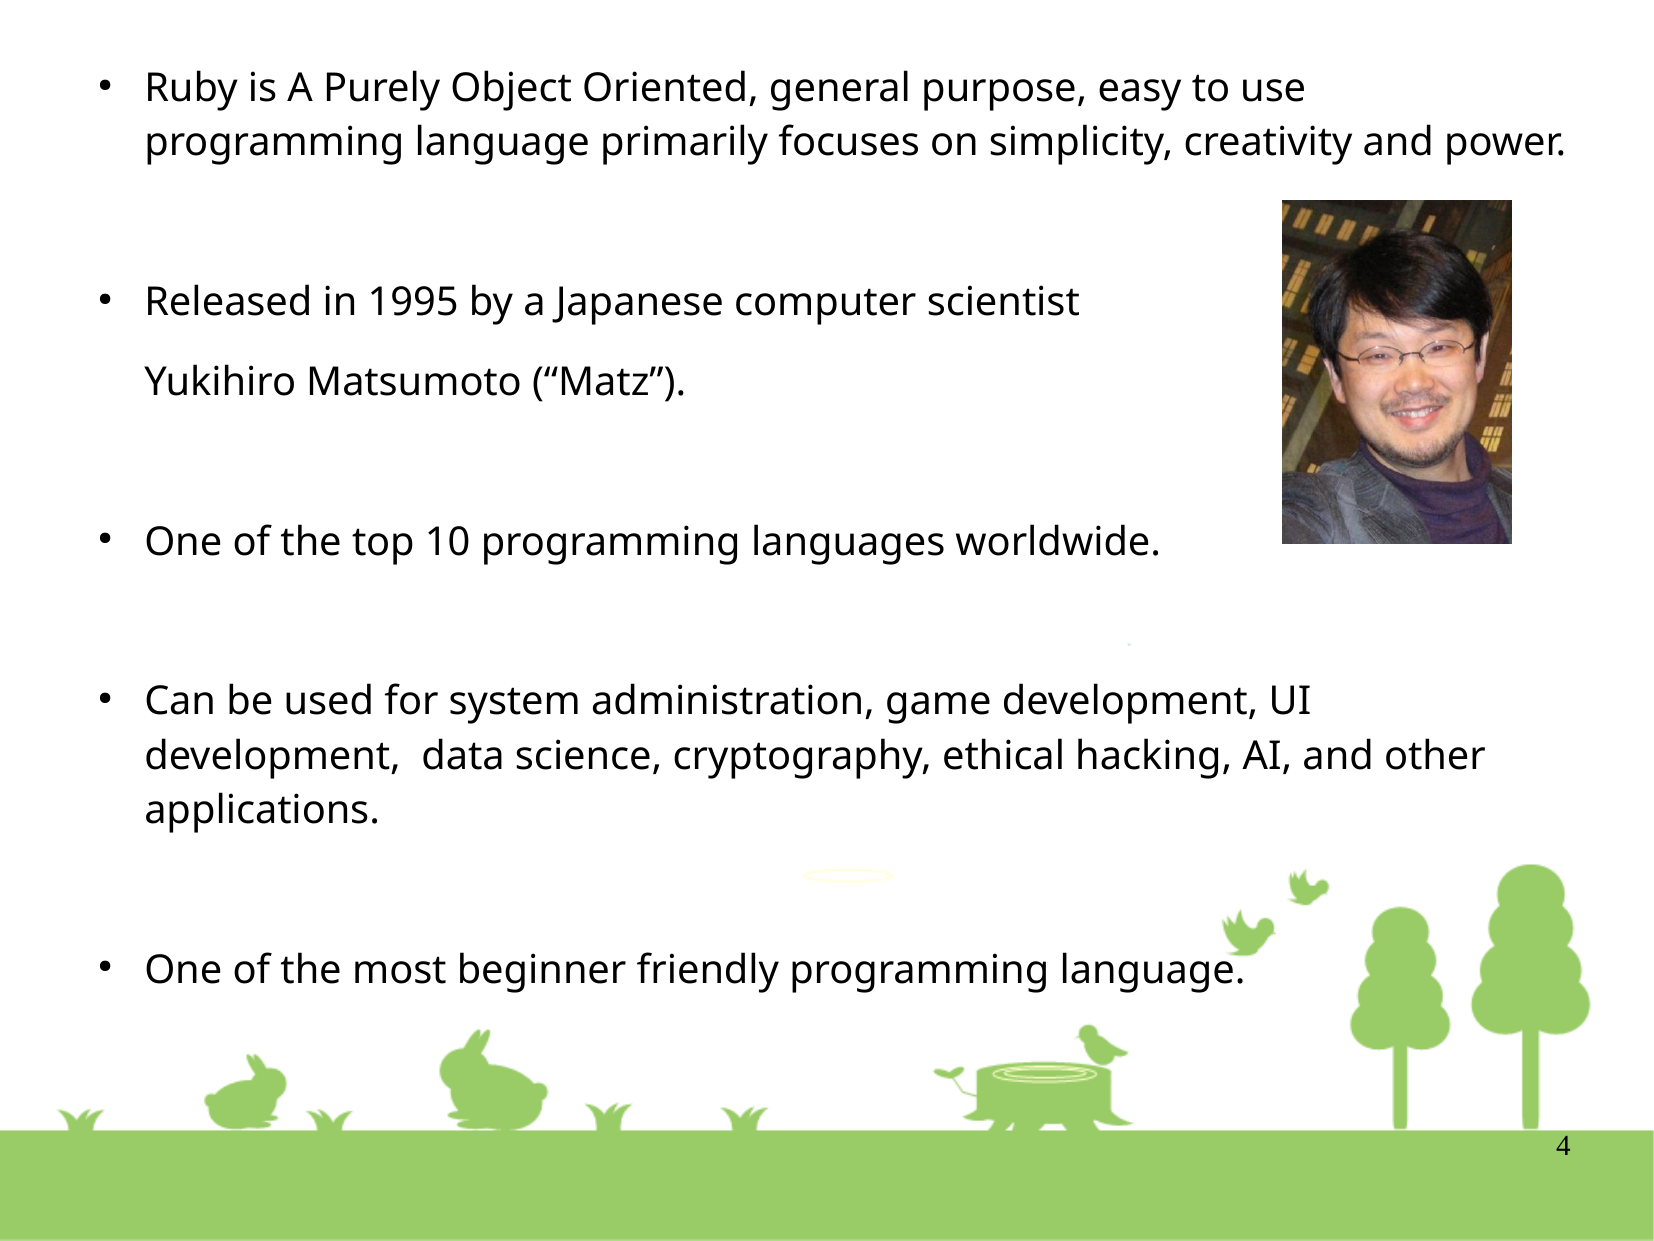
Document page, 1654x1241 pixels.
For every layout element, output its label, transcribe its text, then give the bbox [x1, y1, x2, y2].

picture [0, 0, 1654, 1241]
list Ruby is A Purely Object Oriented, general purpose, easy to use programming language primarily focuses on simplicity, creativity and power. Released in 1995 by a Japanese computer scientist Yukihiro Matsumoto (“Matz”). One of the top 10 programming languages worldwide. Can be used for system administration, game development, UI development, data science, cryptography, ethical hacking, AI, and other applications. One of the most beginner friendly programming language. [82, 59, 1571, 1010]
